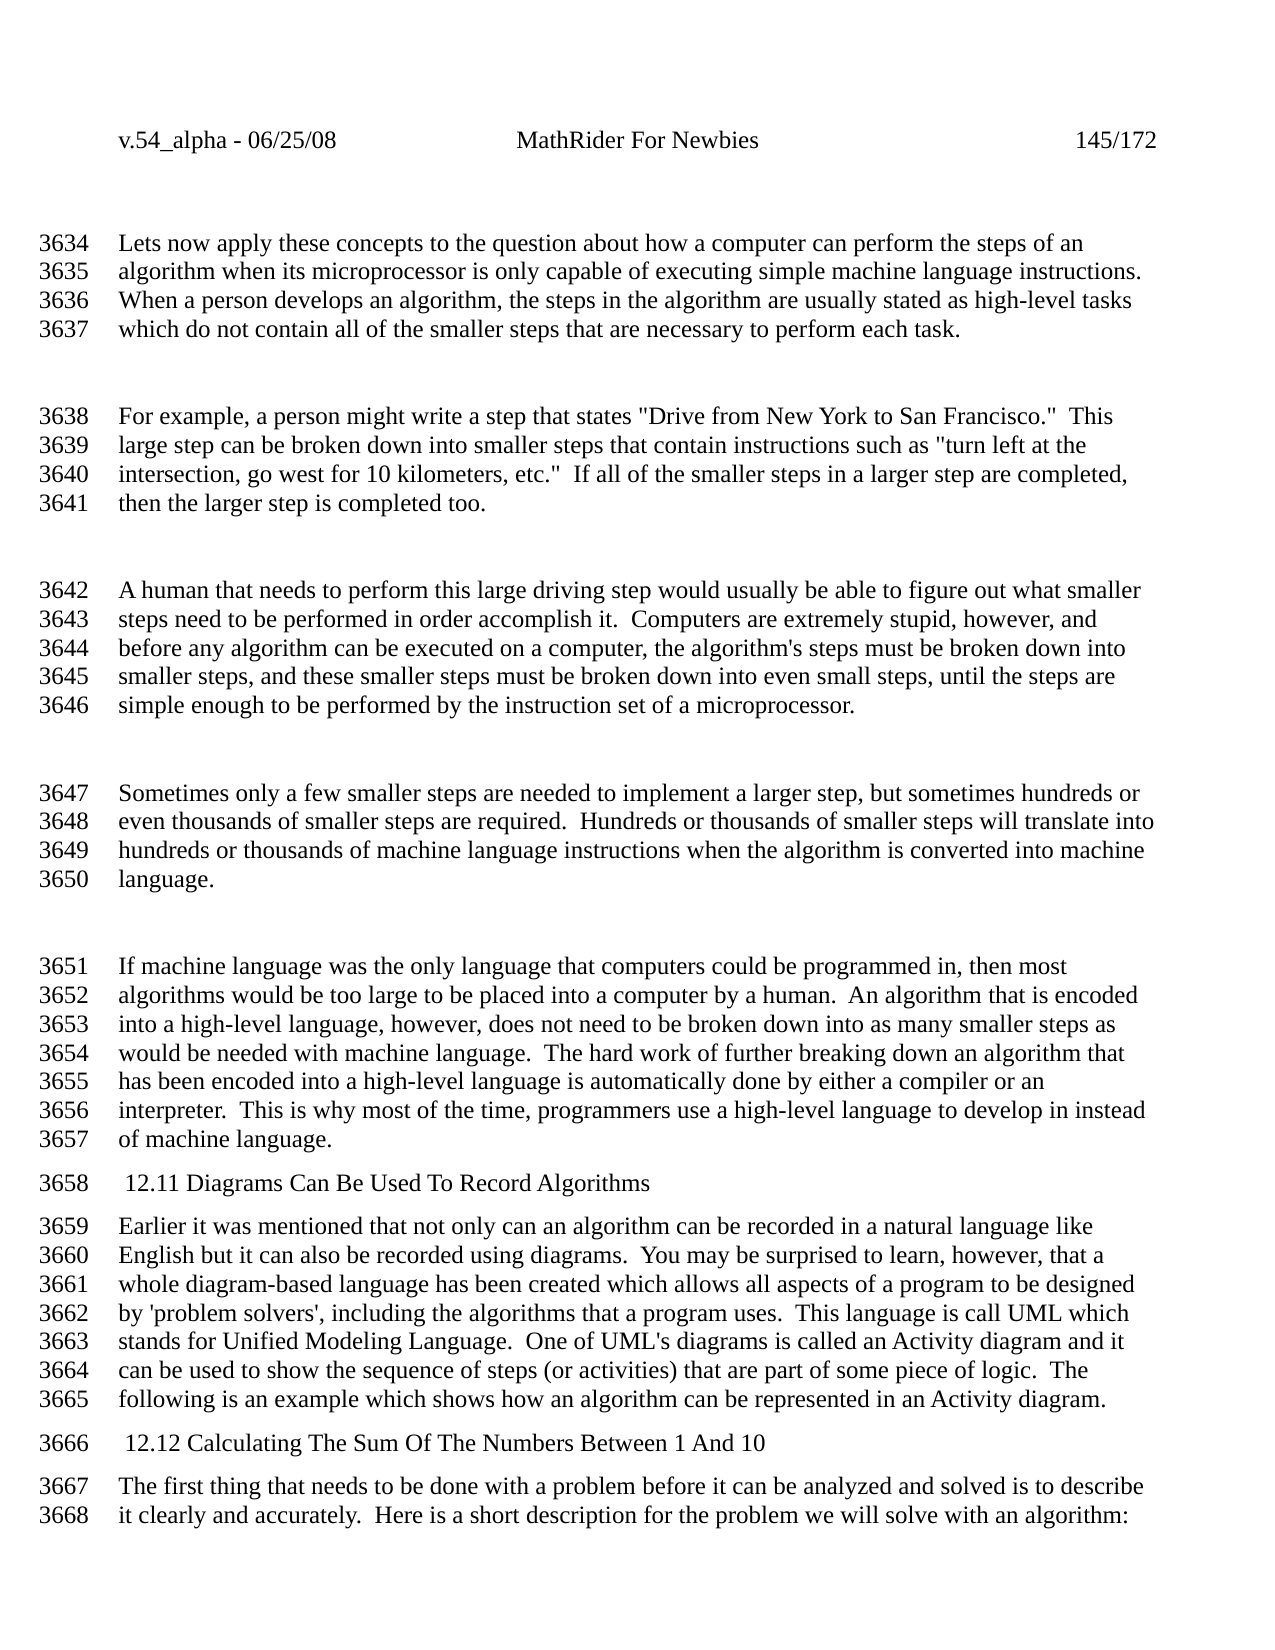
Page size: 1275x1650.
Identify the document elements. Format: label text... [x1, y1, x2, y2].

text For example, a person might write a step that states "Drive from New York to San Francisco." This large step can be broken down into smaller steps that contain instructions such as "turn left at the intersection, go west for 10 kilometers, etc." If all of the smaller steps in a larger step are completed, then the larger step is completed too. [118, 401, 1157, 516]
text Earlier it was mentioned that not only can an algorithm can be recorded in a natural language like English but it can also be recorded using diagrams. You may be surprised to learn, however, that a whole diagram-based language has been created which allows all aspects of a program to be designed by 'problem solvers', including the algorithms that a program uses. This language is call UML which stands for Unified Modeling Language. One of UML's diagrams is called an Activity diagram and it can be used to show the sequence of steps (or activities) that are part of some piece of logic. The following is an example which shows how an algorithm can be represented in an Activity diagram. [118, 1211, 1157, 1413]
text Lets now apply these concepts to the question about how a computer can perform the steps of an algorithm when its microprocessor is only capable of executing simple machine language instructions. When a person develops an algorithm, the steps in the algorithm are usually stated as high-level tasks which do not contain all of the smaller steps that are necessary to perform each task. [118, 228, 1157, 343]
text A human that needs to perform this large driving step would usually be able to figure out what smaller steps need to be performed in order accomplish it. Computers are extremely stupid, however, and before any algorithm can be executed on a computer, the algorithm's steps must be broken down into smaller steps, and these smaller steps must be broken down into even small steps, until the steps are simple enough to be performed by the instruction set of a microprocessor. [118, 575, 1157, 719]
text Sometimes only a few smaller steps are needed to implement a larger step, but sometimes hundreds or even thousands of smaller steps are required. Hundreds or thousands of smaller steps will translate into hundreds or thousands of machine language instructions when the algorithm is converted into machine language. [118, 778, 1157, 893]
text 12.12 Calculating The Sum Of The Numbers Between 1 And 10 [118, 1428, 1157, 1456]
text 12.11 Diagrams Can Be Used To Record Algorithms [118, 1168, 1157, 1196]
text The first thing that needs to be done with a problem before it can be analyzed and solved is to describe it clearly and accurately. Here is a short description for the problem we will solve with an algorithm: [118, 1471, 1157, 1529]
text If machine language was the only language that computers could be programmed in, then most algorithms would be too large to be placed into a computer by a human. An algorithm that is encoded into a high-level language, however, does not need to be broken down into as many smaller steps as would be needed with machine language. The hard work of further breaking down an algorithm that has been encoded into a high-level language is automatically done by either a compiler or an interpreter. This is why most of the time, programmers use a high-level language to develop in instead of machine language. [118, 951, 1157, 1153]
